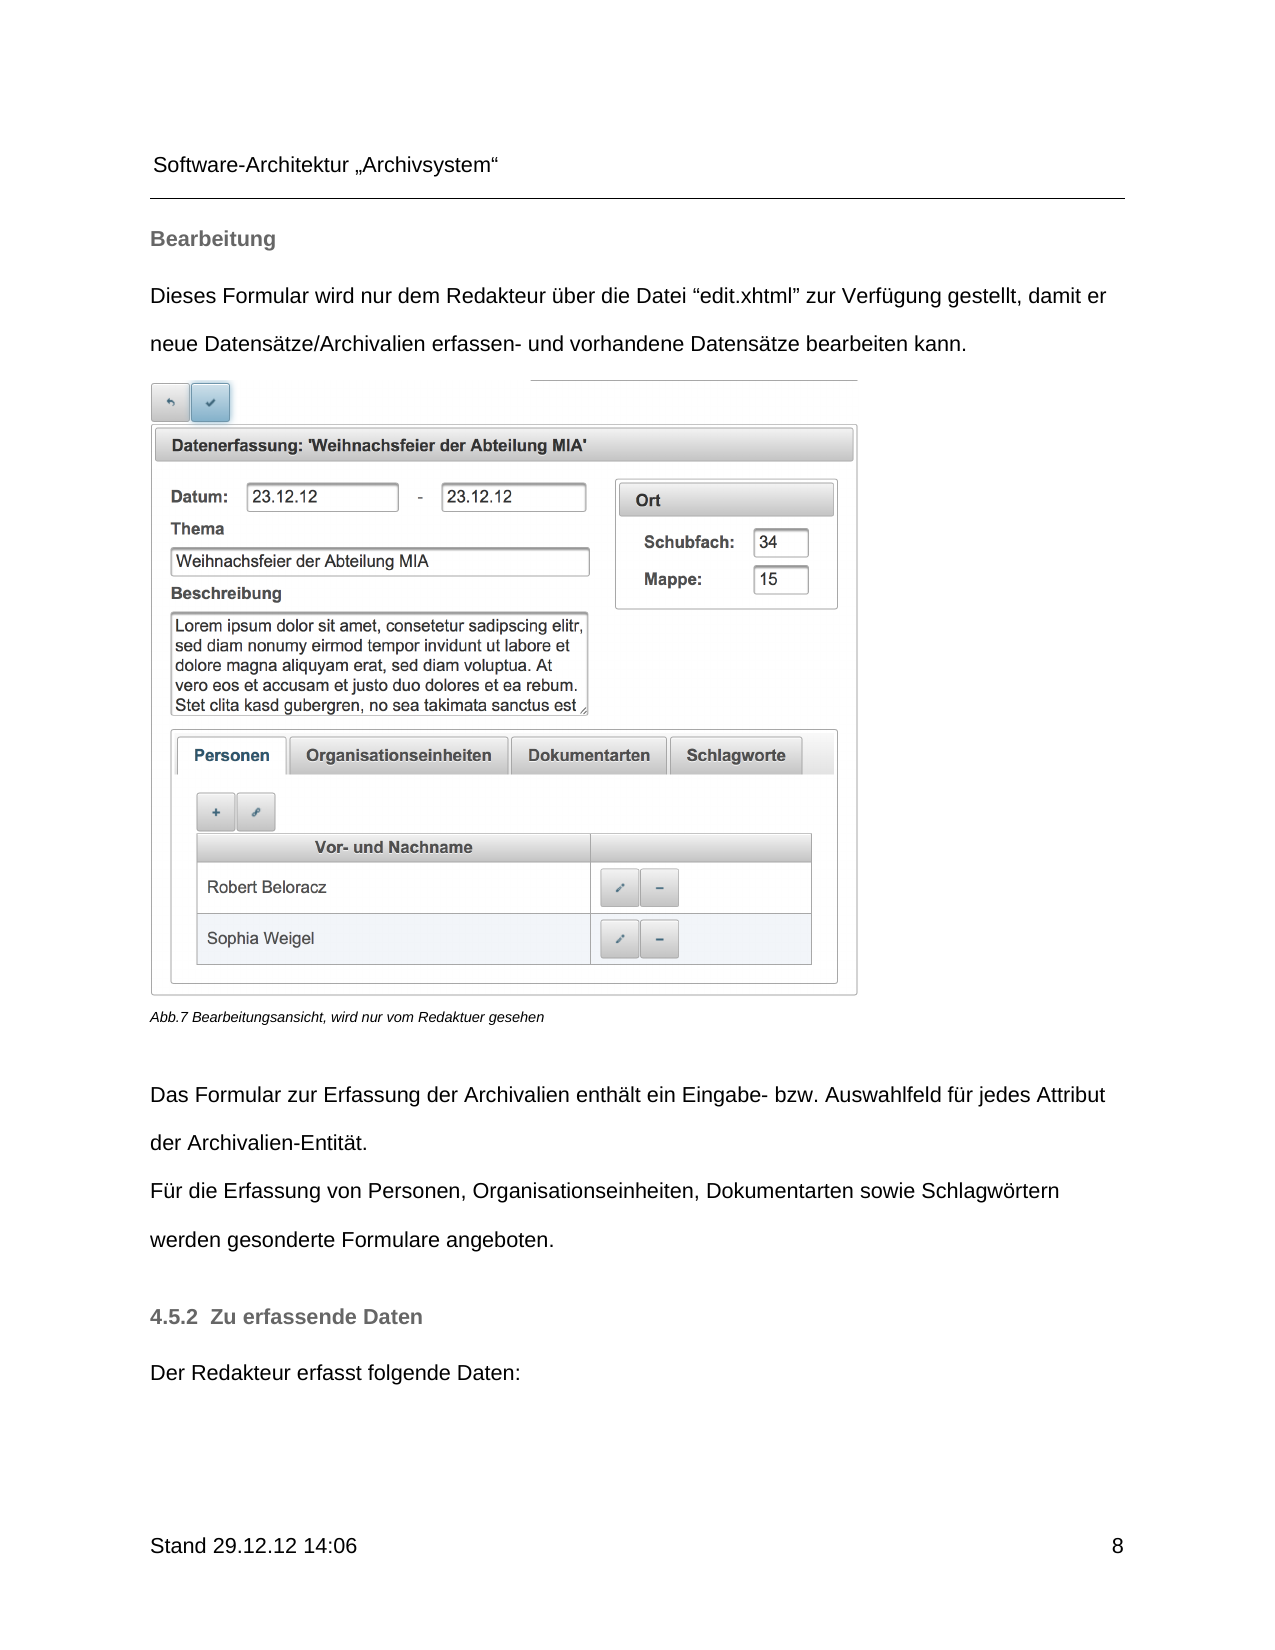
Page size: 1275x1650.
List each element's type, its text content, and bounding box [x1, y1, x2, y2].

subtitle 4.5.2 Zu erfassende Daten [150, 1305, 1125, 1347]
text Abb.7 Bearbeitungsansicht, wird nur vom Redaktuer gesehen [150, 1009, 1125, 1037]
subtitle Bearbeitung [150, 227, 1125, 269]
text Dieses Formular wird nur dem Redakteur über die Datei “edit.xhtml” zur Verfügung gestellt, damit er neue Datensätze/Archivalien erfassen- und vorhandene Datensätze bearbeiten kann. [150, 284, 1125, 374]
text Für die Erfassung von Personen, Organisationseinheiten, Dokumentarten sowie Schlagwörtern werden gesonderte Formulare angeboten. [150, 1179, 1125, 1269]
text Der Redakteur erfasst folgende Daten: [150, 1361, 1125, 1403]
picture [150, 380, 859, 997]
text Das Formular zur Erfassung der Archivalien enthält ein Eingabe- bzw. Auswahlfeld für jedes Attribut der Archivalien-Entität. [150, 1083, 1125, 1173]
